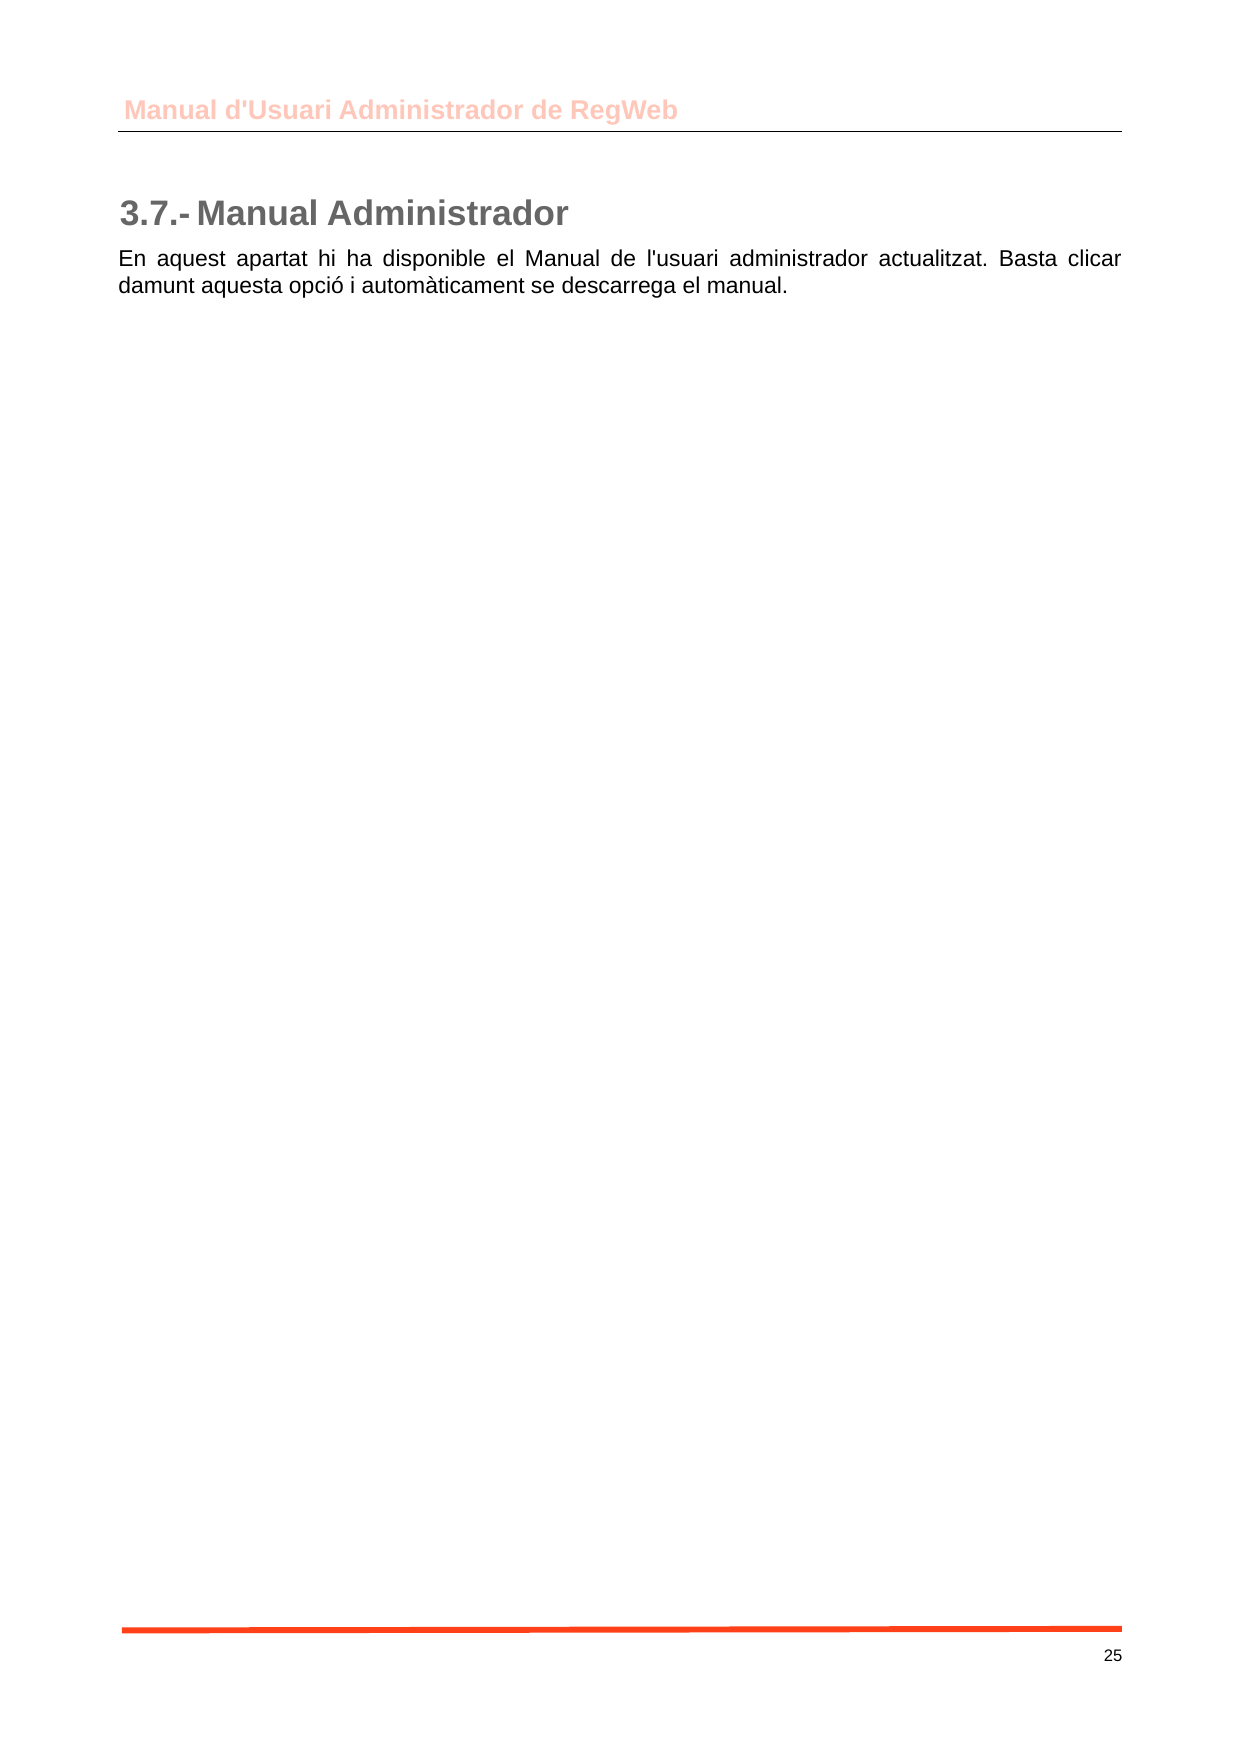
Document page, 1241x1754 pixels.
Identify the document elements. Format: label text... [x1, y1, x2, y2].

text En aquest apartat hi ha disponible el Manual de l'usuari administrador actualitzat. Basta clicar damunt aquesta opció i automàticament se descarrega el manual. [118, 245, 1122, 298]
subtitle Manual Administrador [119, 192, 1122, 233]
